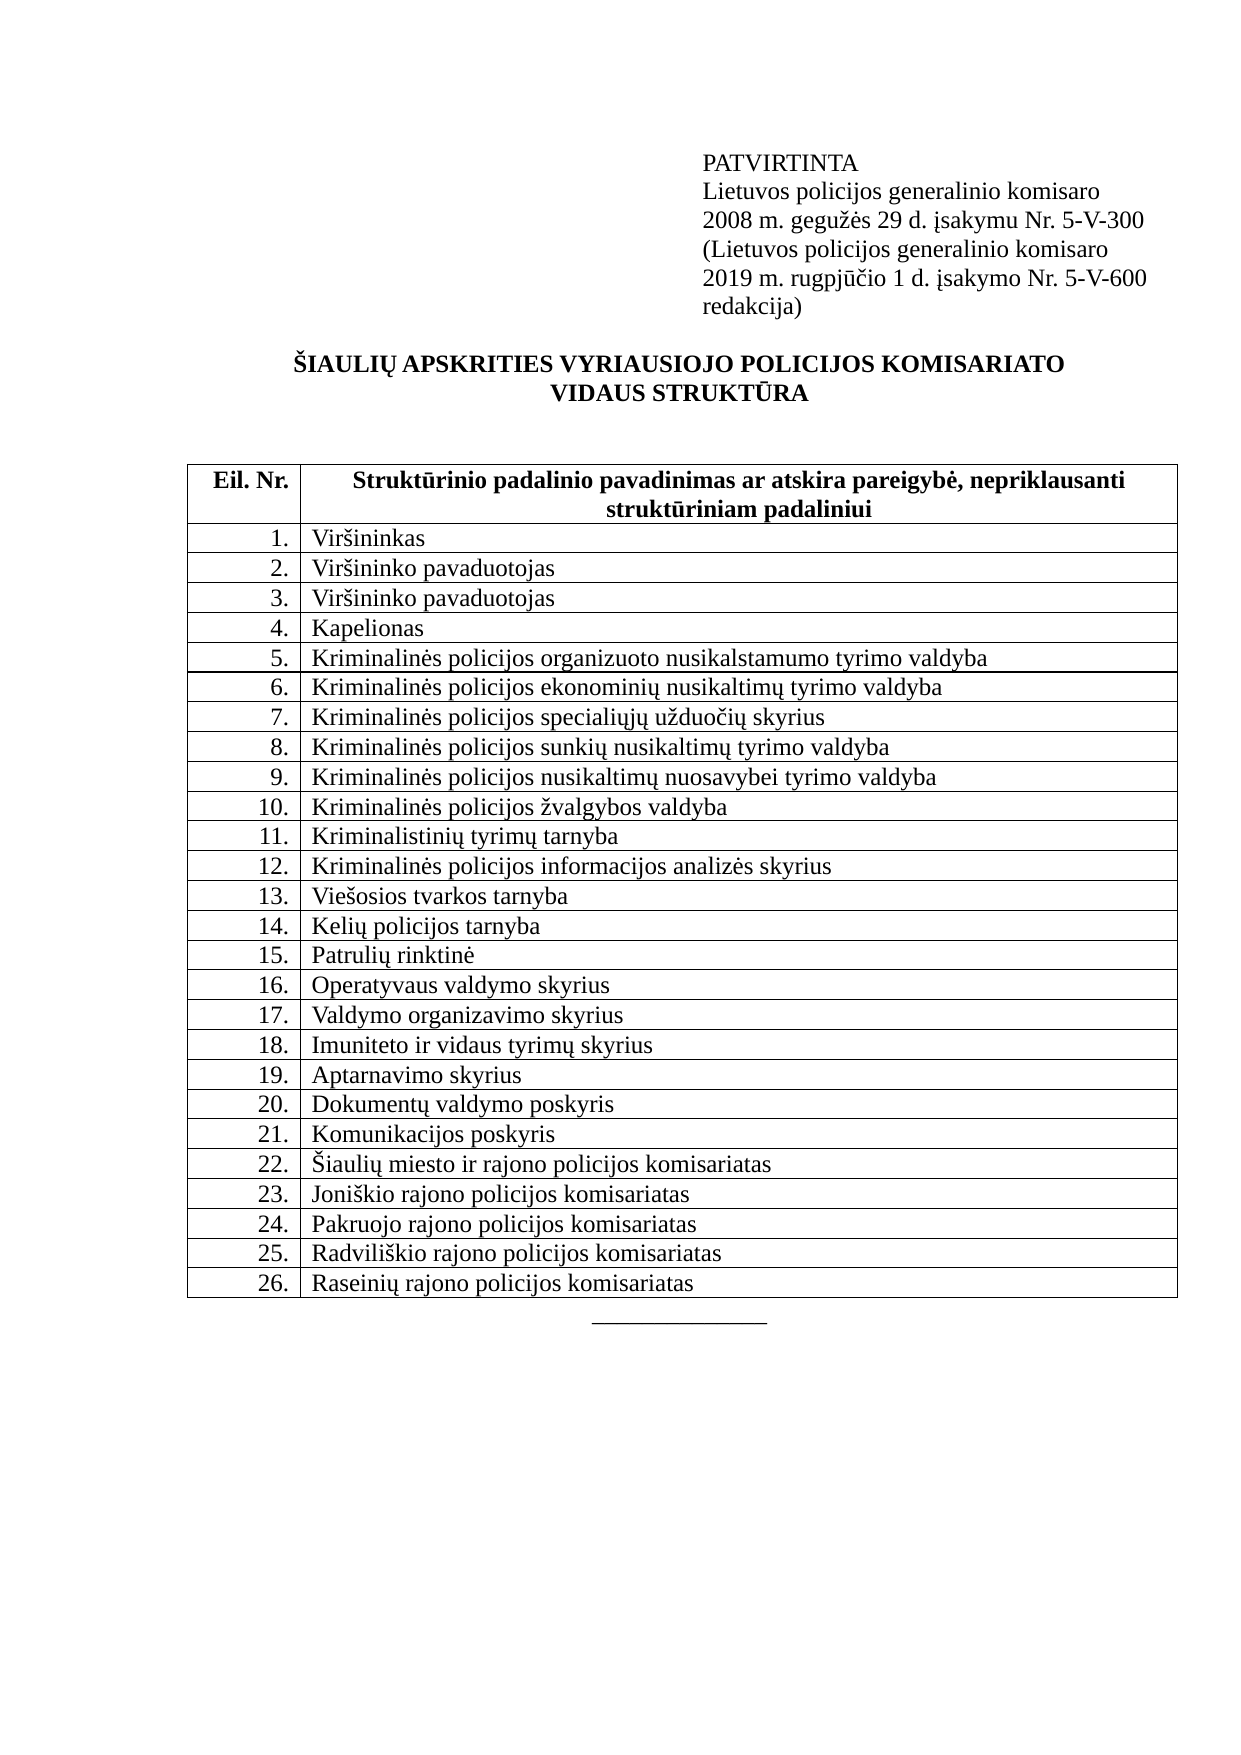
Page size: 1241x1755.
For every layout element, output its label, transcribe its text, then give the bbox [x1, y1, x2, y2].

table_cell Kriminalinės policijos specialiųjų užduočių skyrius [301, 702, 1177, 731]
table_cell 21. [188, 1119, 300, 1148]
table_cell 1. [188, 524, 300, 552]
table_cell Viršininkas [301, 524, 1177, 552]
table_cell 16. [188, 970, 300, 999]
table_cell Valdymo organizavimo skyrius [301, 1000, 1177, 1029]
table_cell 4. [188, 613, 300, 642]
table_cell Aptarnavimo skyrius [301, 1060, 1177, 1088]
table_cell Patrulių rinktinė [301, 941, 1177, 969]
table_cell Dokumentų valdymo poskyris [301, 1090, 1177, 1118]
table_cell Pakruojo rajono policijos komisariatas [301, 1209, 1177, 1237]
table_cell 9. [188, 762, 300, 791]
text VIDAUS STRUKTŪRA [177, 378, 1181, 406]
table_cell 25. [188, 1239, 300, 1267]
table_cell Kriminalistinių tyrimų tarnyba [301, 821, 1177, 850]
table_cell 7. [188, 702, 300, 731]
text (Lietuvos policijos generalinio komisaro [702, 234, 1181, 263]
table_cell 23. [188, 1179, 300, 1208]
text 2008 m. gegužės 29 d. įsakymu Nr. 5-V-300 [702, 205, 1181, 234]
table_cell Viršininko pavaduotojas [301, 553, 1177, 582]
table_cell Radviliškio rajono policijos komisariatas [301, 1239, 1177, 1267]
table_cell Joniškio rajono policijos komisariatas [301, 1179, 1177, 1208]
table_cell 20. [188, 1090, 300, 1118]
table_cell 15. [188, 941, 300, 969]
table_cell 10. [188, 792, 300, 820]
table_cell Operatyvaus valdymo skyrius [301, 970, 1177, 999]
table_cell Kapelionas [301, 613, 1177, 642]
table_cell 12. [188, 851, 300, 880]
table_cell Kriminalinės policijos ekonominių nusikaltimų tyrimo valdyba [301, 673, 1177, 701]
table_cell 5. [188, 643, 300, 671]
table_cell Kriminalinės policijos informacijos analizės skyrius [301, 851, 1177, 880]
table_cell 3. [188, 583, 300, 612]
table_cell Kriminalinės policijos žvalgybos valdyba [301, 792, 1177, 820]
table_cell 24. [188, 1209, 300, 1237]
table_cell 13. [188, 881, 300, 910]
table_cell 17. [188, 1000, 300, 1029]
text ŠIAULIŲ APSKRITIES VYRIAUSIOJO POLICIJOS KOMISARIATO [177, 349, 1181, 378]
table_cell Imuniteto ir vidaus tyrimų skyrius [301, 1030, 1177, 1059]
table_cell Kelių policijos tarnyba [301, 911, 1177, 939]
table_header Eil. Nr. [188, 465, 300, 522]
table_cell 14. [188, 911, 300, 939]
table_cell Šiaulių miesto ir rajono policijos komisariatas [301, 1149, 1177, 1178]
table_cell 11. [188, 821, 300, 850]
table_cell 26. [188, 1268, 300, 1297]
table_cell Kriminalinės policijos nusikaltimų nuosavybei tyrimo valdyba [301, 762, 1177, 791]
table_header Struktūrinio padalinio pavadinimas ar atskira pareigybė, nepriklausanti struktūriniam padaliniui [301, 465, 1177, 522]
table_cell 8. [188, 732, 300, 761]
text PATVIRTINTA [702, 148, 1181, 176]
text Lietuvos policijos generalinio komisaro [702, 176, 1181, 205]
table_cell Raseinių rajono policijos komisariatas [301, 1268, 1177, 1297]
table_cell Komunikacijos poskyris [301, 1119, 1177, 1148]
table_cell Kriminalinės policijos sunkių nusikaltimų tyrimo valdyba [301, 732, 1177, 761]
table_cell Kriminalinės policijos organizuoto nusikalstamumo tyrimo valdyba [301, 643, 1177, 671]
table_cell 19. [188, 1060, 300, 1088]
table_cell 2. [188, 553, 300, 582]
text ______________ [177, 1298, 1181, 1327]
table_cell Viršininko pavaduotojas [301, 583, 1177, 612]
text redakcija) [702, 291, 1181, 320]
table_cell Viešosios tvarkos tarnyba [301, 881, 1177, 910]
text 2019 m. rugpjūčio 1 d. įsakymo Nr. 5-V-600 [702, 263, 1181, 291]
table_cell 18. [188, 1030, 300, 1059]
table_cell 22. [188, 1149, 300, 1178]
table_cell 6. [188, 673, 300, 701]
